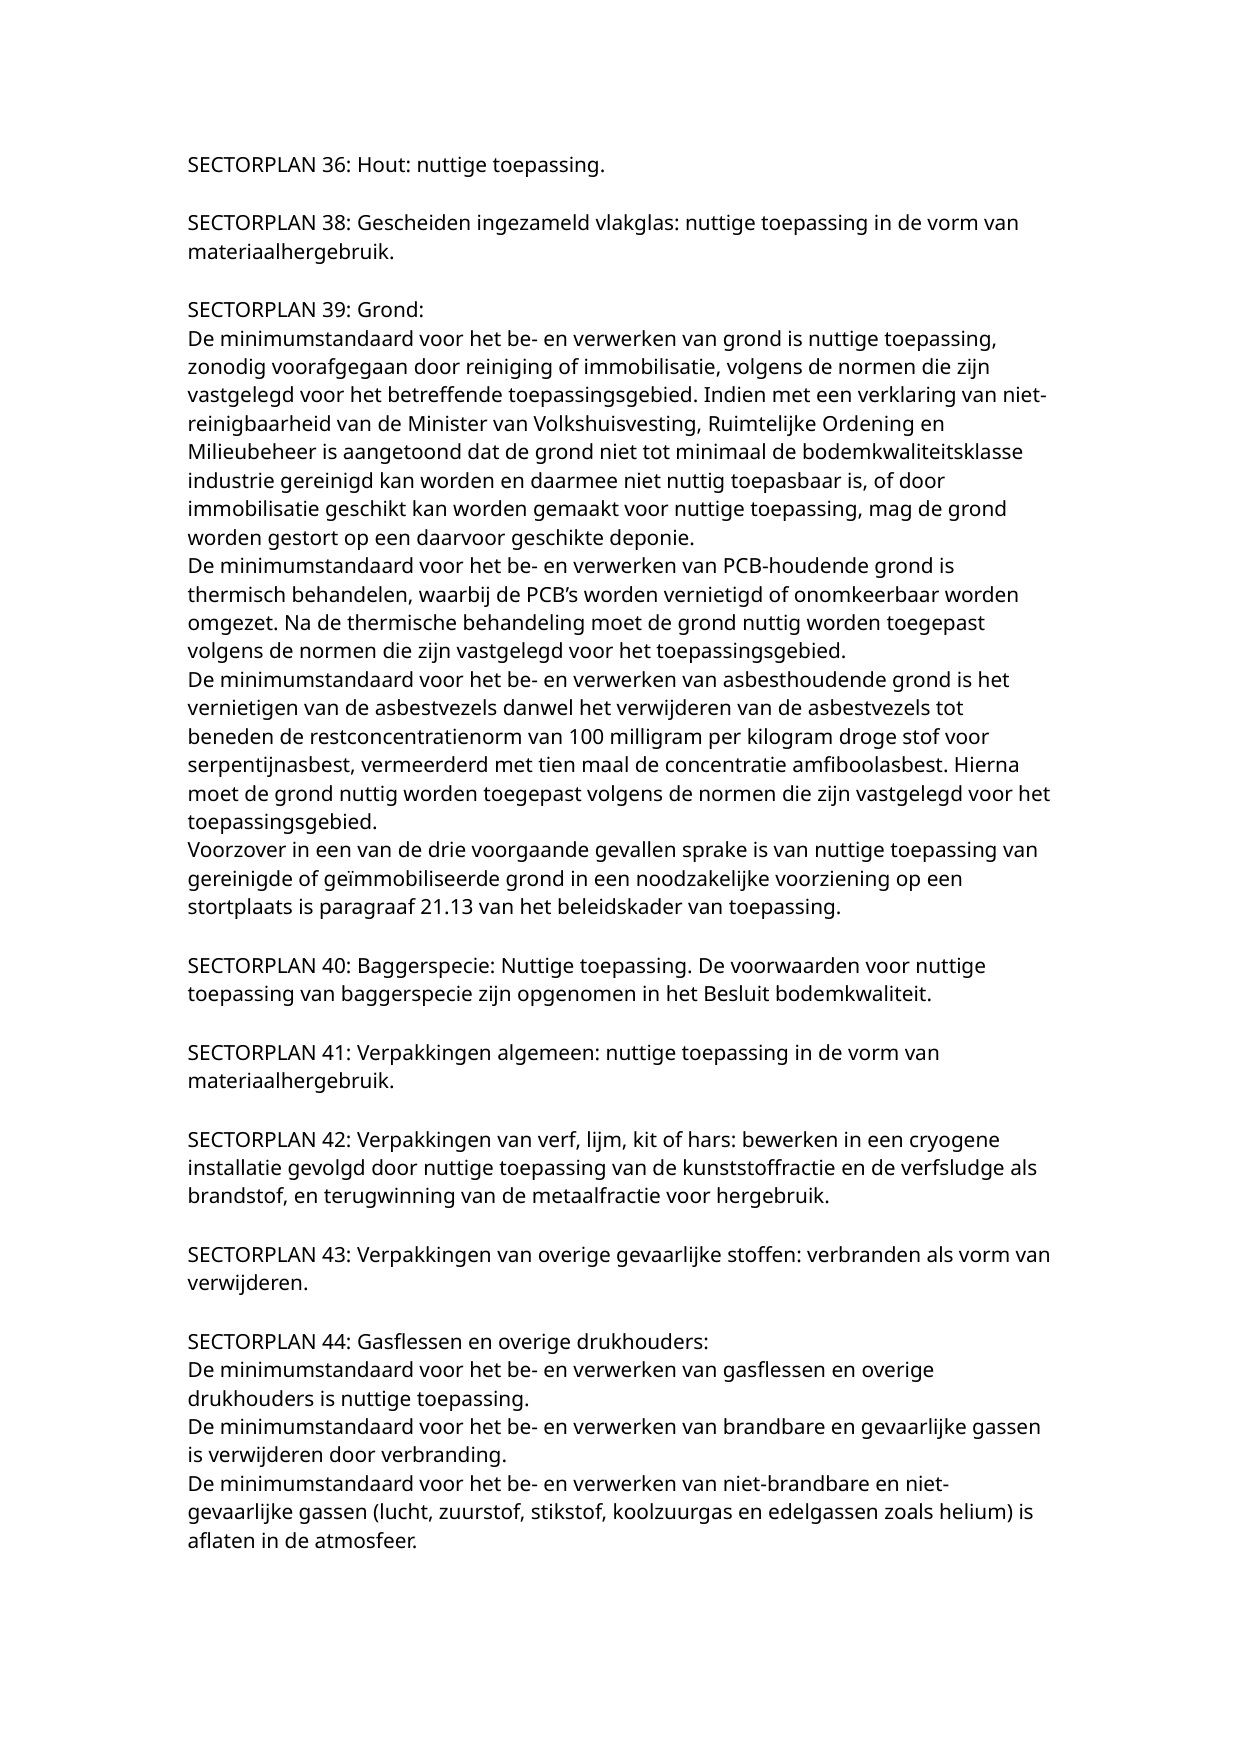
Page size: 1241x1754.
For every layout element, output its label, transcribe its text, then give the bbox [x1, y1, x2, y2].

text SECTORPLAN 42: Verpakkingen van verf, lijm, kit of hars: bewerken in een cryogene installatie gevolgd door nuttige toepassing van de kunststoffractie en de verfsludge als brandstof, en terugwinning van de metaalfractie voor hergebruik. [187, 1125, 1053, 1210]
text Voorzover in een van de drie voorgaande gevallen sprake is van nuttige toepassing van gereinigde of geïmmobiliseerde grond in een noodzakelijke voorziening op een stortplaats is paragraaf 21.13 van het beleidskader van toepassing. [187, 836, 1053, 921]
text De minimumstandaard voor het be- en verwerken van niet-brandbare en niet-gevaarlijke gassen (lucht, zuurstof, stikstof, koolzuurgas en edelgassen zoals helium) is aflaten in de atmosfeer. [187, 1469, 1053, 1554]
text SECTORPLAN 36: Hout: nuttige toepassing. [187, 150, 1053, 178]
text De minimumstandaard voor het be- en verwerken van grond is nuttige toepassing, zonodig voorafgegaan door reiniging of immobilisatie, volgens de normen die zijn vastgelegd voor het betreffende toepassingsgebied. Indien met een verklaring van niet-reinigbaarheid van de Minister van Volkshuisvesting, Ruimtelijke Ordening en Milieubeheer is aangetoond dat de grond niet tot minimaal de bodemkwaliteitsklasse industrie gereinigd kan worden en daarmee niet nuttig toepasbaar is, of door immobilisatie geschikt kan worden gemaakt voor nuttige toepassing, mag de grond worden gestort op een daarvoor geschikte deponie. [187, 324, 1053, 551]
text SECTORPLAN 40: Baggerspecie: Nuttige toepassing. De voorwaarden voor nuttige toepassing van baggerspecie zijn opgenomen in het Besluit bodemkwaliteit. [187, 951, 1053, 1008]
text SECTORPLAN 41: Verpakkingen algemeen: nuttige toepassing in de vorm van materiaalhergebruik. [187, 1038, 1053, 1095]
text De minimumstandaard voor het be- en verwerken van asbesthoudende grond is het vernietigen van de asbestvezels danwel het verwijderen van de asbestvezels tot beneden de restconcentratienorm van 100 milligram per kilogram droge stof voor serpentijnasbest, vermeerderd met tien maal de concentratie amfiboolasbest. Hierna moet de grond nuttig worden toegepast volgens de normen die zijn vastgelegd voor het toepassingsgebied. [187, 665, 1053, 836]
text De minimumstandaard voor het be- en verwerken van brandbare en gevaarlijke gassen is verwijderen door verbranding. [187, 1412, 1053, 1469]
text De minimumstandaard voor het be- en verwerken van PCB-houdende grond is thermisch behandelen, waarbij de PCB’s worden vernietigd of onomkeerbaar worden omgezet. Na de thermische behandeling moet de grond nuttig worden toegepast volgens de normen die zijn vastgelegd voor het toepassingsgebied. [187, 551, 1053, 665]
text SECTORPLAN 44: Gasflessen en overige drukhouders: [187, 1327, 1053, 1355]
text SECTORPLAN 39: Grond: [187, 295, 1053, 324]
text SECTORPLAN 43: Verpakkingen van overige gevaarlijke stoffen: verbranden als vorm van verwijderen. [187, 1240, 1053, 1297]
text De minimumstandaard voor het be- en verwerken van gasflessen en overige drukhouders is nuttige toepassing. [187, 1355, 1053, 1412]
text SECTORPLAN 38: Gescheiden ingezameld vlakglas: nuttige toepassing in de vorm van materiaalhergebruik. [187, 208, 1053, 265]
